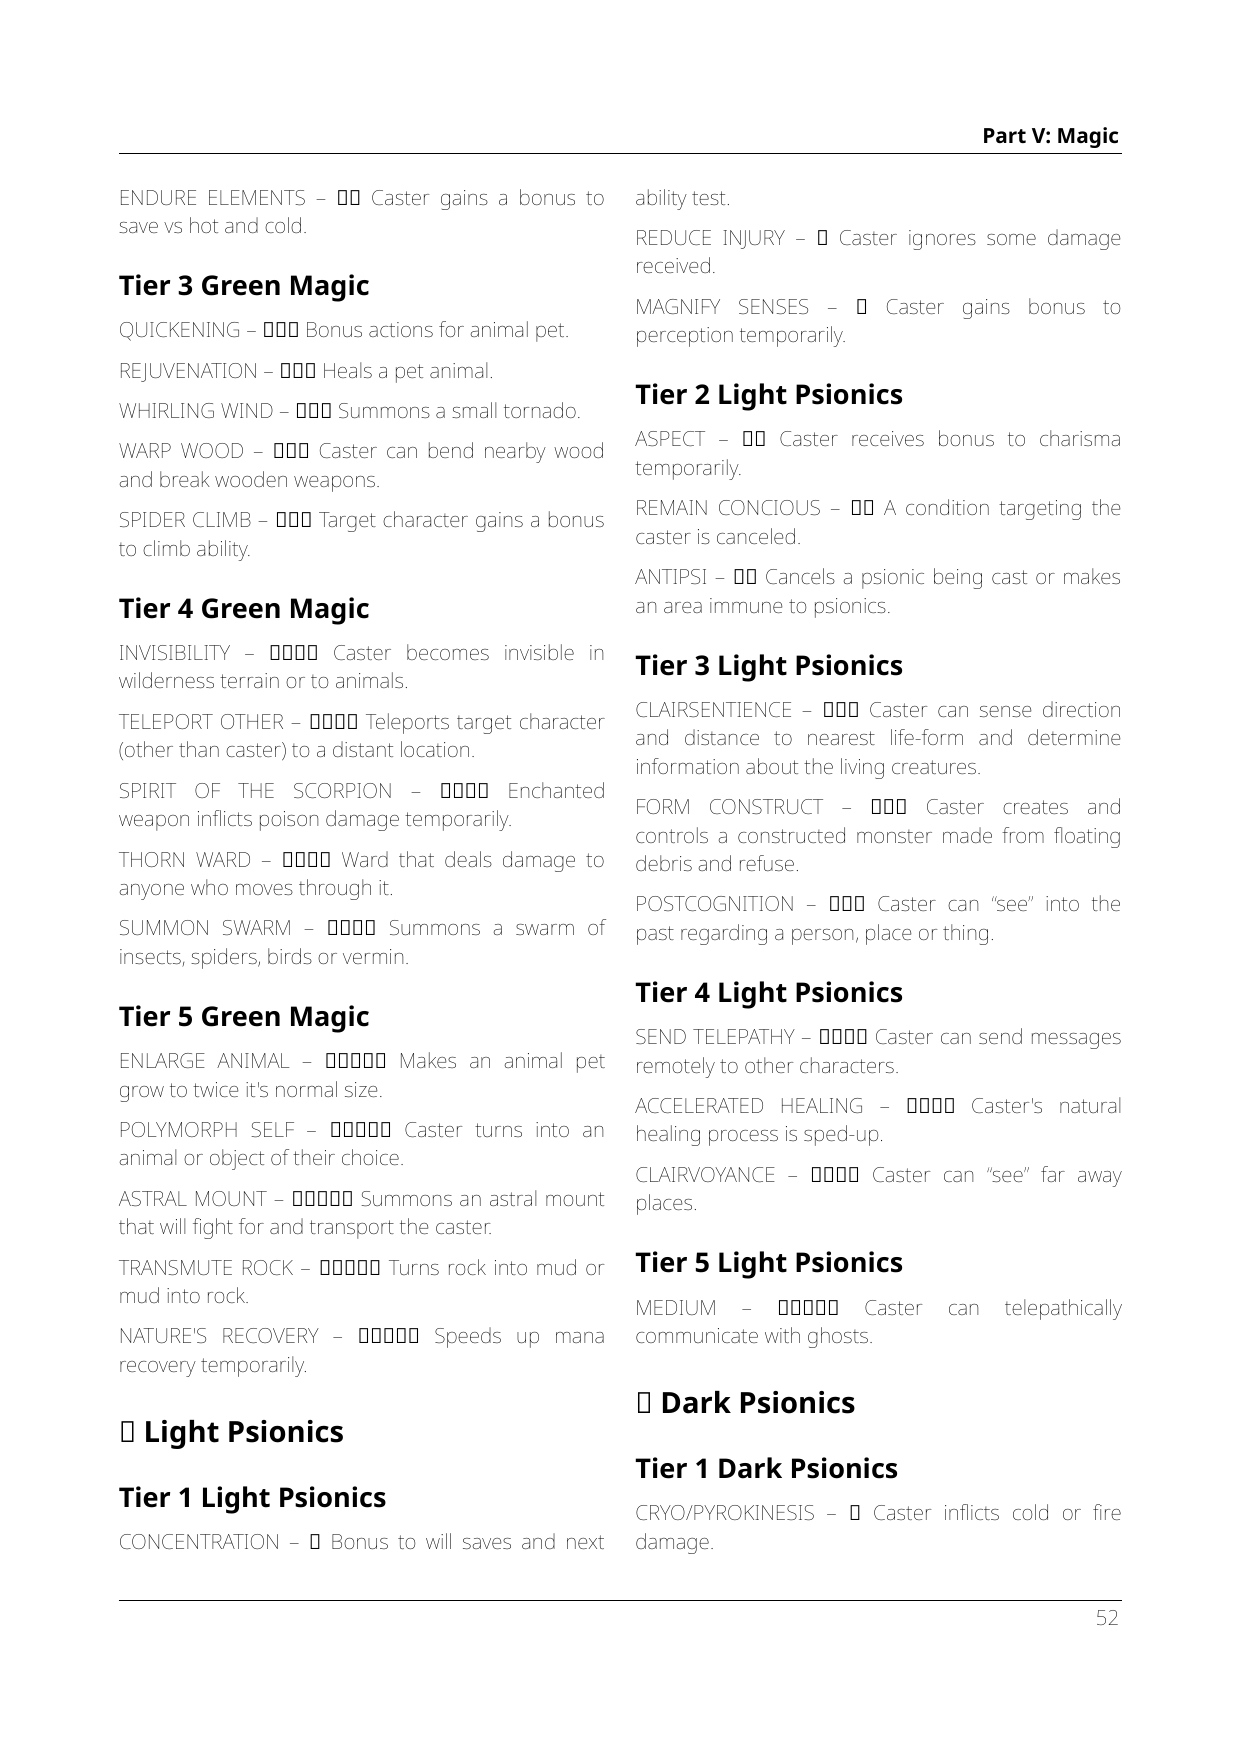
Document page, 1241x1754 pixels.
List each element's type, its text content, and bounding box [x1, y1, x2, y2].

text WARP WOOD –  Caster can bend nearby wood and break wooden weapons. [118, 437, 605, 493]
text ASTRAL MOUNT –  Summons an astral mount that will fight for and transport the caster. [118, 1184, 605, 1241]
text WHIRLING WIND –  Summons a small tornado. [118, 396, 605, 424]
text Tier 4 Light Psionics [635, 973, 1122, 1010]
text THORN WARD –  Ward that deals damage to anyone who moves through it. [118, 845, 605, 902]
text MEDIUM –  Caster can telepathically communicate with ghosts. [635, 1293, 1122, 1349]
text Tier 5 Green Magic [118, 997, 605, 1034]
text ENDURE ELEMENTS –  Caster gains a bonus to save vs hot and cold. [118, 183, 605, 239]
text ANTIPSI –  Cancels a psionic being cast or makes an area immune to psionics. [635, 562, 1122, 619]
text SUMMON SWARM –  Summons a swarm of insects, spiders, birds or vermin. [118, 913, 605, 970]
text Tier 1 Dark Psionics [635, 1449, 1122, 1486]
subtitle  Dark Psionics [635, 1382, 1122, 1422]
text Tier 4 Green Magic [118, 589, 605, 626]
text CLAIRVOYANCE –  Caster can “see” far away places. [635, 1160, 1122, 1217]
text Tier 3 Green Magic [118, 266, 605, 303]
subtitle  Light Psionics [118, 1411, 605, 1451]
text SPIRIT OF THE SCORPION –  Enchanted weapon inflicts poison damage temporarily. [118, 776, 605, 833]
text CRYO/PYROKINESIS –  Caster inflicts cold or fire damage. [635, 1498, 1122, 1555]
text INVISIBILITY –  Caster becomes invisible in wilderness terrain or to animals. [118, 638, 605, 695]
text POLYMORPH SELF –  Caster turns into an animal or object of their choice. [118, 1115, 605, 1172]
text Tier 3 Light Psionics [635, 646, 1122, 683]
text FORM CONSTRUCT –  Caster creates and controls a constructed monster made from floating debris and refuse. [635, 792, 1122, 878]
text MAGNIFY SENSES –  Caster gains bonus to perception temporarily. [635, 292, 1122, 349]
text ASPECT –  Caster receives bonus to charisma temporarily. [635, 424, 1122, 481]
text TELEPORT OTHER –  Teleports target character (other than caster) to a distant location. [118, 707, 605, 764]
text ability test. [635, 183, 1122, 211]
text POSTCOGNITION –  Caster can “see” into the past regarding a person, place or thing. [635, 889, 1122, 946]
text Tier 5 Light Psionics [635, 1244, 1122, 1281]
text REJUVENATION –  Heals a pet animal. [118, 356, 605, 384]
text REDUCE INJURY –  Caster ignores some damage received. [635, 223, 1122, 280]
text Tier 2 Light Psionics [635, 376, 1122, 413]
text NATURE'S RECOVERY –  Speeds up mana recovery temporarily. [118, 1322, 605, 1378]
text Tier 1 Light Psionics [118, 1478, 605, 1515]
text QUICKENING –  Bonus actions for animal pet. [118, 315, 605, 344]
text ENLARGE ANIMAL –  Makes an animal pet grow to twice it's normal size. [118, 1046, 605, 1103]
text TRANSMUTE ROCK –  Turns rock into mud or mud into rock. [118, 1253, 605, 1310]
text ACCELERATED HEALING –  Caster's natural healing process is sped-up. [635, 1091, 1122, 1148]
text SPIDER CLIMB –  Target character gains a bonus to climb ability. [118, 505, 605, 562]
text CONCENTRATION –  Bonus to will saves and next [118, 1527, 605, 1556]
text SEND TELEPATHY –  Caster can send messages remotely to other characters. [635, 1022, 1122, 1079]
text CLAIRSENTIENCE –  Caster can sense direction and distance to nearest life-form and determine information about the living creatures. [635, 695, 1122, 780]
text REMAIN CONCIOUS –  A condition targeting the caster is canceled. [635, 493, 1122, 550]
